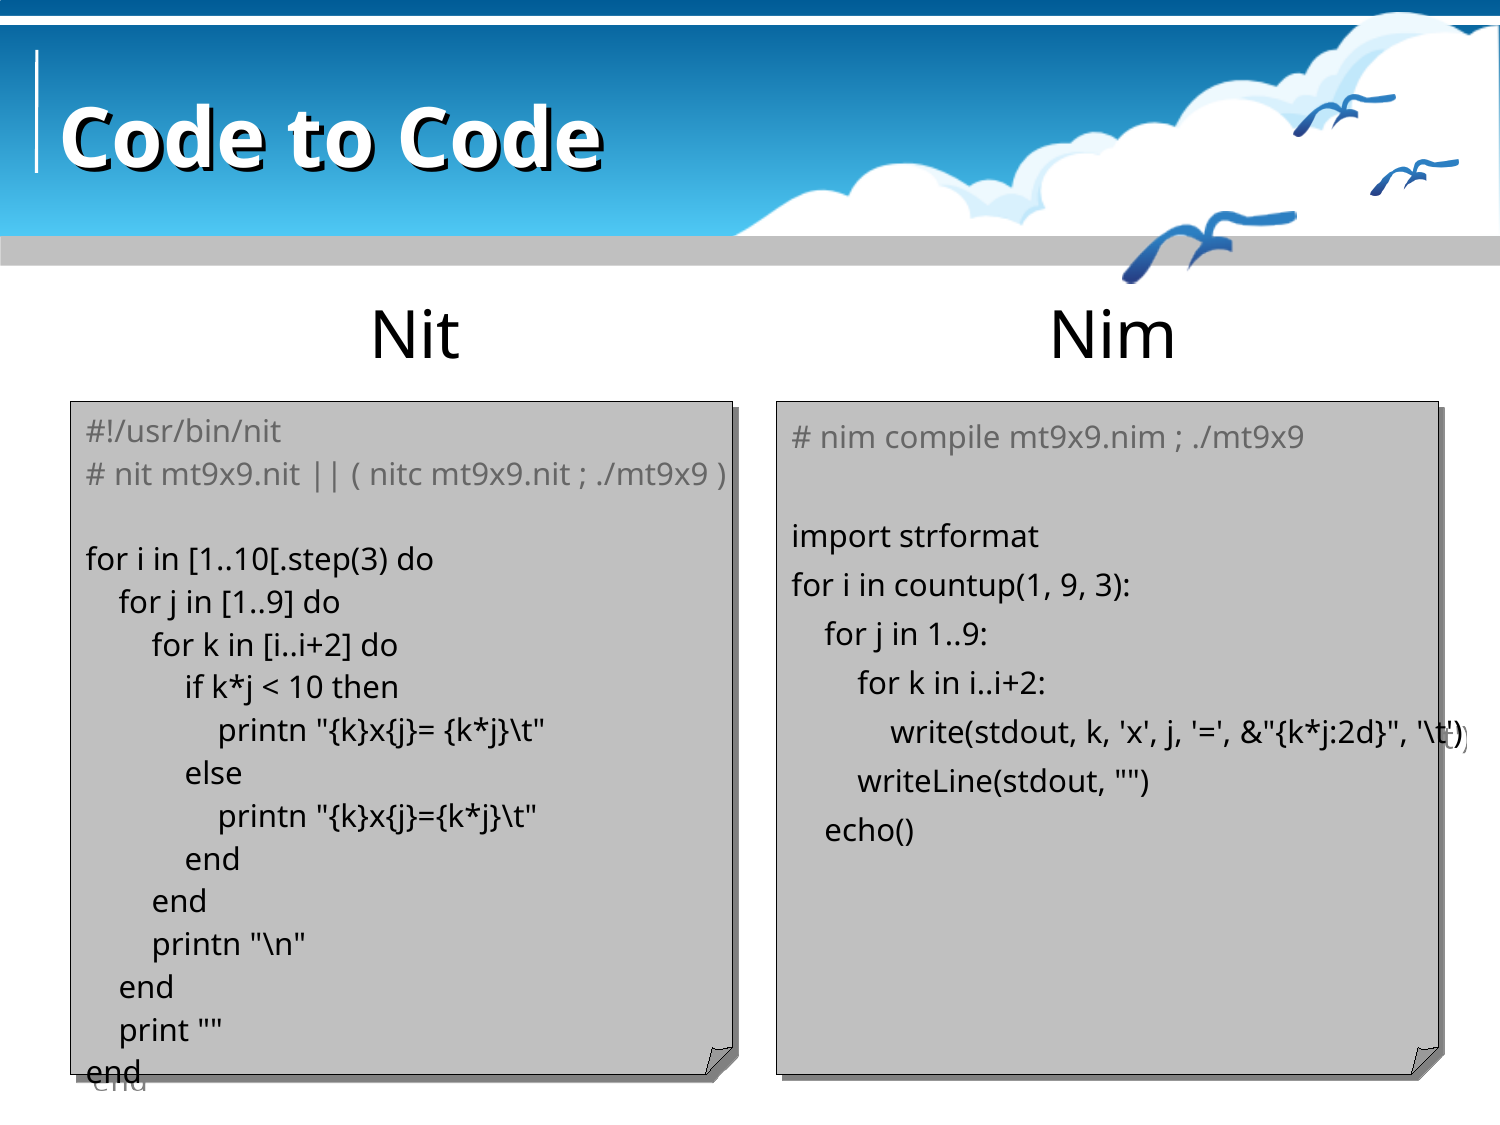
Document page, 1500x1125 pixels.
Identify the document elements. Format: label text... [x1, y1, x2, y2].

title Code to Code [59, 86, 1465, 186]
picture [730, 12, 1500, 284]
text_box Nim [1033, 283, 1211, 388]
text_box #!/usr/bin/nit # nit mt9x9.nit || ( nitc mt9x9.nit ; ./mt9x9 ) for i in [1..10[.step(3) do for j in [1..9] do for k in [i..i+2] do if k*j < 10 then printn "{k}x{j}= {k*j}\t" else printn "{k}x{j}={k*j}\t" end end printn "\n" end print "" end [70, 401, 733, 1075]
text_box Nit [354, 283, 497, 388]
text_box # nim compile mt9x9.nim ; ./mt9x9 import strformat for i in countup(1, 9, 3): for j in 1..9: for k in i..i+2: write(stdout, k, 'x', j, '=', &"{k*j:2d}", '\t') writeLine(stdout, "") echo() [776, 401, 1439, 1075]
